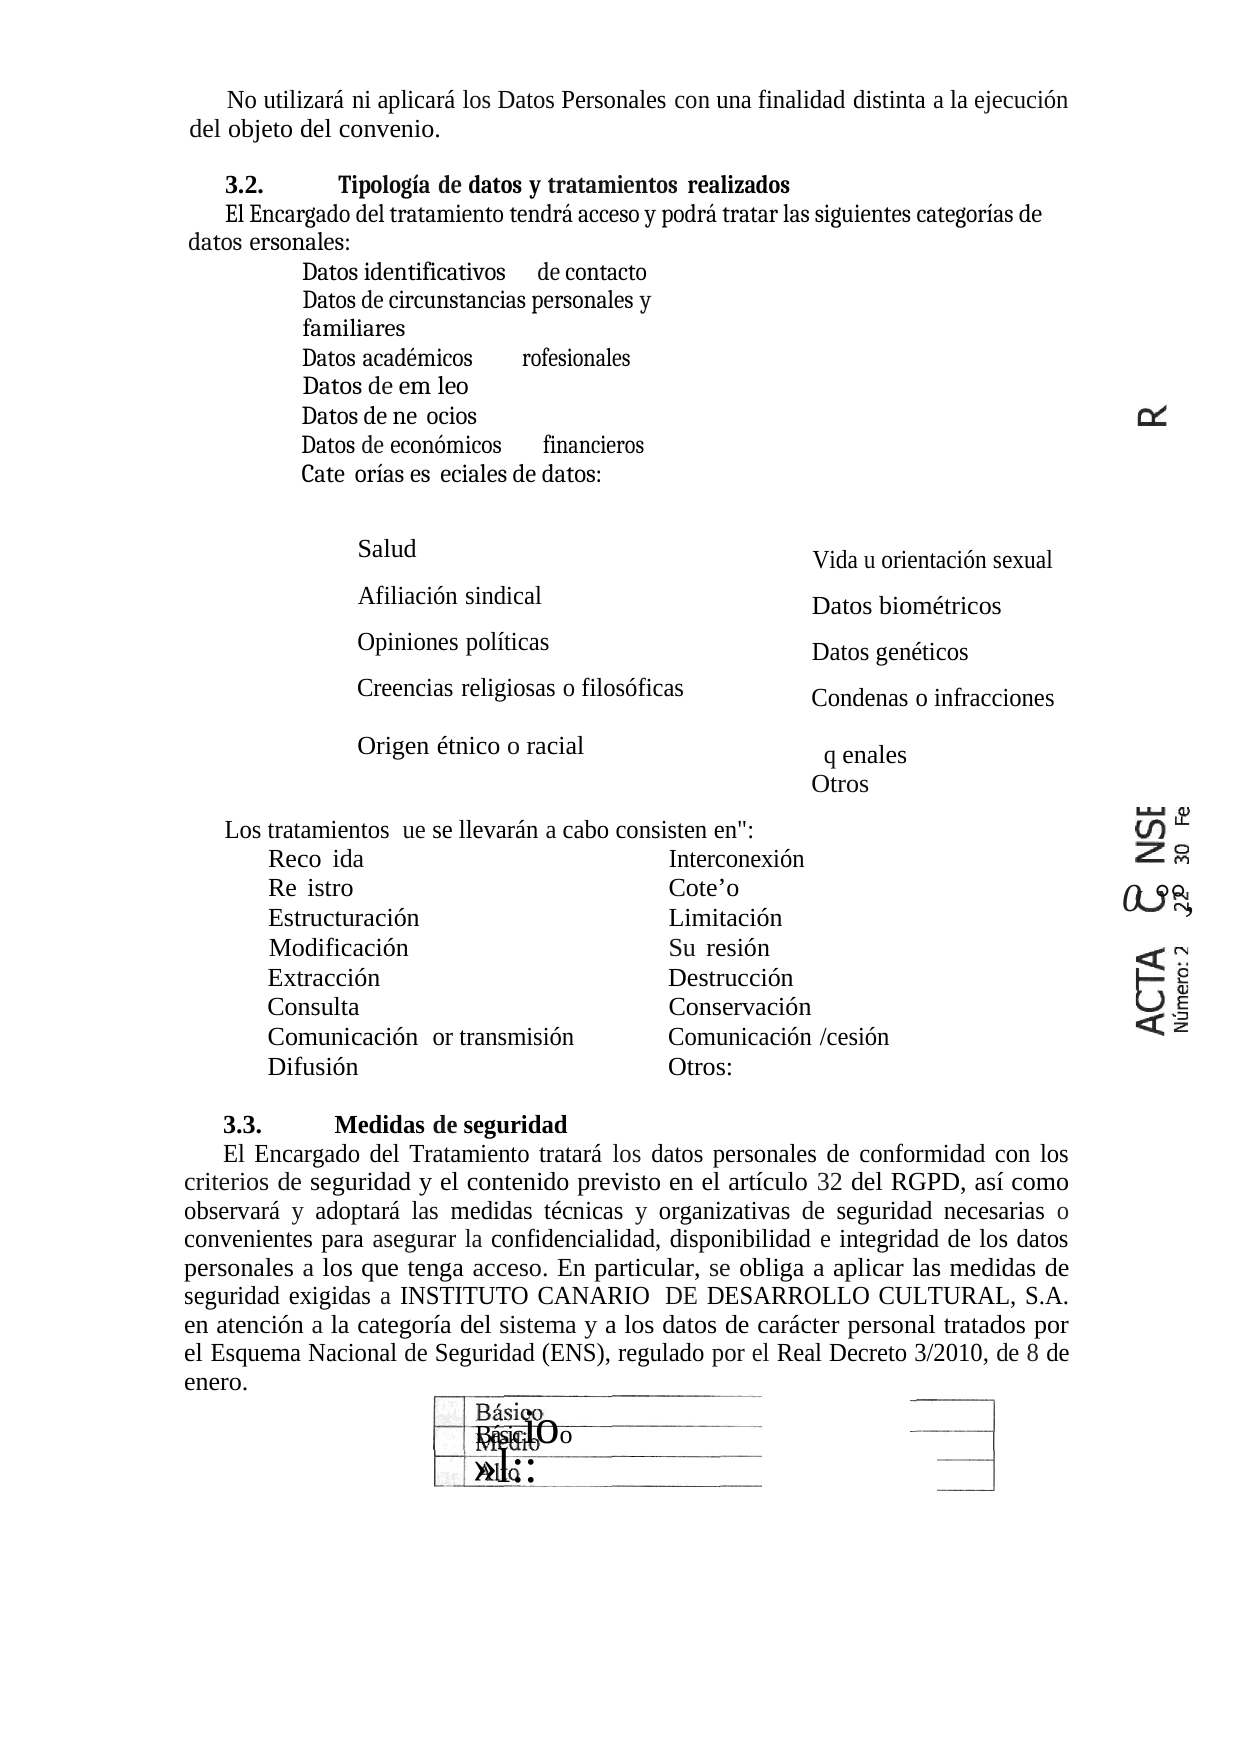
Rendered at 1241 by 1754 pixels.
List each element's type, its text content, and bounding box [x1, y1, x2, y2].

text Datos genéticos [812, 637, 1240, 666]
text El Encargado del tratamiento tendrá acceso y podrá tratar las siguientes categorías de datos ersonales: [188, 200, 1061, 257]
picture [1137, 404, 1167, 426]
text Salud [357, 534, 685, 563]
subtitle Tipología de datos y tratamientos realizados [225, 170, 1240, 200]
text Otros [811, 769, 1240, 799]
picture [433, 1396, 762, 1487]
text El Encargado del Tratamiento tratará los datos personales de conformidad con los criterios de seguridad y el contenido previsto en el artículo 32 del RGPD, así como observará y adoptará las medidas técnicas y organizativas de seguridad necesarias o convenientes para asegurar la confidencialidad, disponibilidad e integridad de los datos personales a los que tenga acceso. En particular, se obliga a aplicar las medidas de seguridad exigidas a INSTITUTO CANARIO DE DESARROLLO CULTURAL, S.A. en atención a la categoría del sistema y a los datos de carácter personal tratados por el Esquema Nacional de Seguridad (ENS), regulado por el Real Decreto 3/2010, de 8 de enero. [184, 1139, 1069, 1396]
text Creencias religiosas o filosóficas Origen étnico o racial [357, 672, 685, 760]
subtitle Medidas de seguridad [223, 1110, 1069, 1139]
text Modificación Su resión [268, 932, 1069, 962]
text Datos de económicos financieros Cate orías es eciales de datos: [301, 430, 651, 489]
text Estructuración Limitación [268, 903, 1069, 932]
text Vida u orientación sexual Datos biométricos [812, 544, 1111, 620]
text Datos académicos rofesionales Datos de em leo [302, 343, 640, 401]
text Afiliación sindical Opiniones políticas [357, 580, 551, 656]
text 0 °°, [1122, 877, 1240, 920]
text Los tratamientos ue se llevarán a cabo consisten en": Reco ida Interconexión [224, 816, 806, 873]
text Consulta Conservación [267, 992, 1069, 1022]
picture [1135, 841, 1189, 864]
text Extracción Destrucción [267, 962, 1069, 992]
text Datos identificativos de contacto Datos de circunstancias personales y familiares [302, 257, 670, 342]
text Datos de ne ocios [301, 401, 1240, 430]
picture [910, 1399, 995, 1491]
text Condenas o infracciones q enales [811, 683, 1171, 769]
text Comunicación or transmisión Comunicación /cesión Difusión Otros: [267, 1022, 891, 1081]
picture [1135, 947, 1189, 1036]
picture [1135, 807, 1190, 839]
text Re istro Cote’o [268, 873, 1069, 903]
text No utilizará ni aplicará los Datos Personales con una finalidad distinta a la ejecución del objeto del convenio. [189, 86, 1072, 143]
